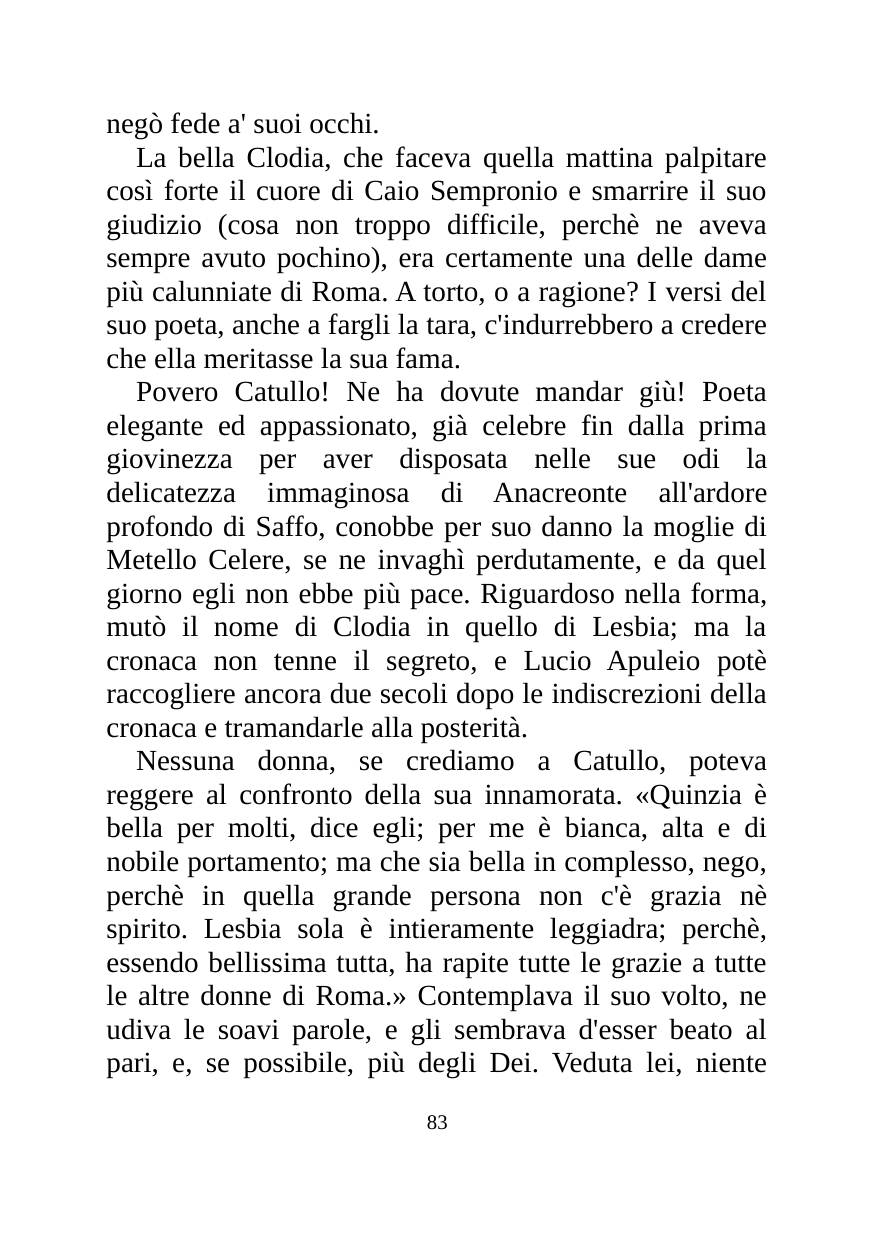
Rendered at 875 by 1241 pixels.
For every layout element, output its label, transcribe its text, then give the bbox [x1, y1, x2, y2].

text La bella Clodia, che faceva quella mattina palpitare così forte il cuore di Caio Sempronio e smarrire il suo giudizio (cosa non troppo difficile, perchè ne aveva sempre avuto pochino), era certamente una delle dame più calunniate di Roma. A torto, o a ragione? I versi del suo poeta, anche a fargli la tara, c'indurrebbero a credere che ella meritasse la sua fama. [106, 140, 768, 374]
text Povero Catullo! Ne ha dovute mandar giù! Poeta elegante ed appassionato, già celebre fin dalla prima giovinezza per aver disposata nelle sue odi la delicatezza immaginosa di Anacreonte all'ardore profondo di Saffo, conobbe per suo danno la moglie di Metello Celere, se ne invaghì perdutamente, e da quel giorno egli non ebbe più pace. Riguardoso nella forma, mutò il nome di Clodia in quello di Lesbia; ma la cronaca non tenne il segreto, e Lucio Apuleio potè raccogliere ancora due secoli dopo le indiscrezioni della cronaca e tramandarle alla posterità. [106, 374, 768, 743]
text negò fede a' suoi occhi. [106, 106, 768, 140]
text Nessuna donna, se crediamo a Catullo, poteva reggere al confronto della sua innamorata. «Quinzia è bella per molti, dice egli; per me è bianca, alta e di nobile portamento; ma che sia bella in complesso, nego, perchè in quella grande persona non c'è grazia nè spirito. Lesbia sola è intieramente leggiadra; perchè, essendo bellissima tutta, ha rapite tutte le grazie a tutte le altre donne di Roma.» Contemplava il suo volto, ne udiva le soavi parole, e gli sembrava d'esser beato al pari, e, se possibile, più degli Dei. Veduta lei, niente [106, 743, 768, 1079]
